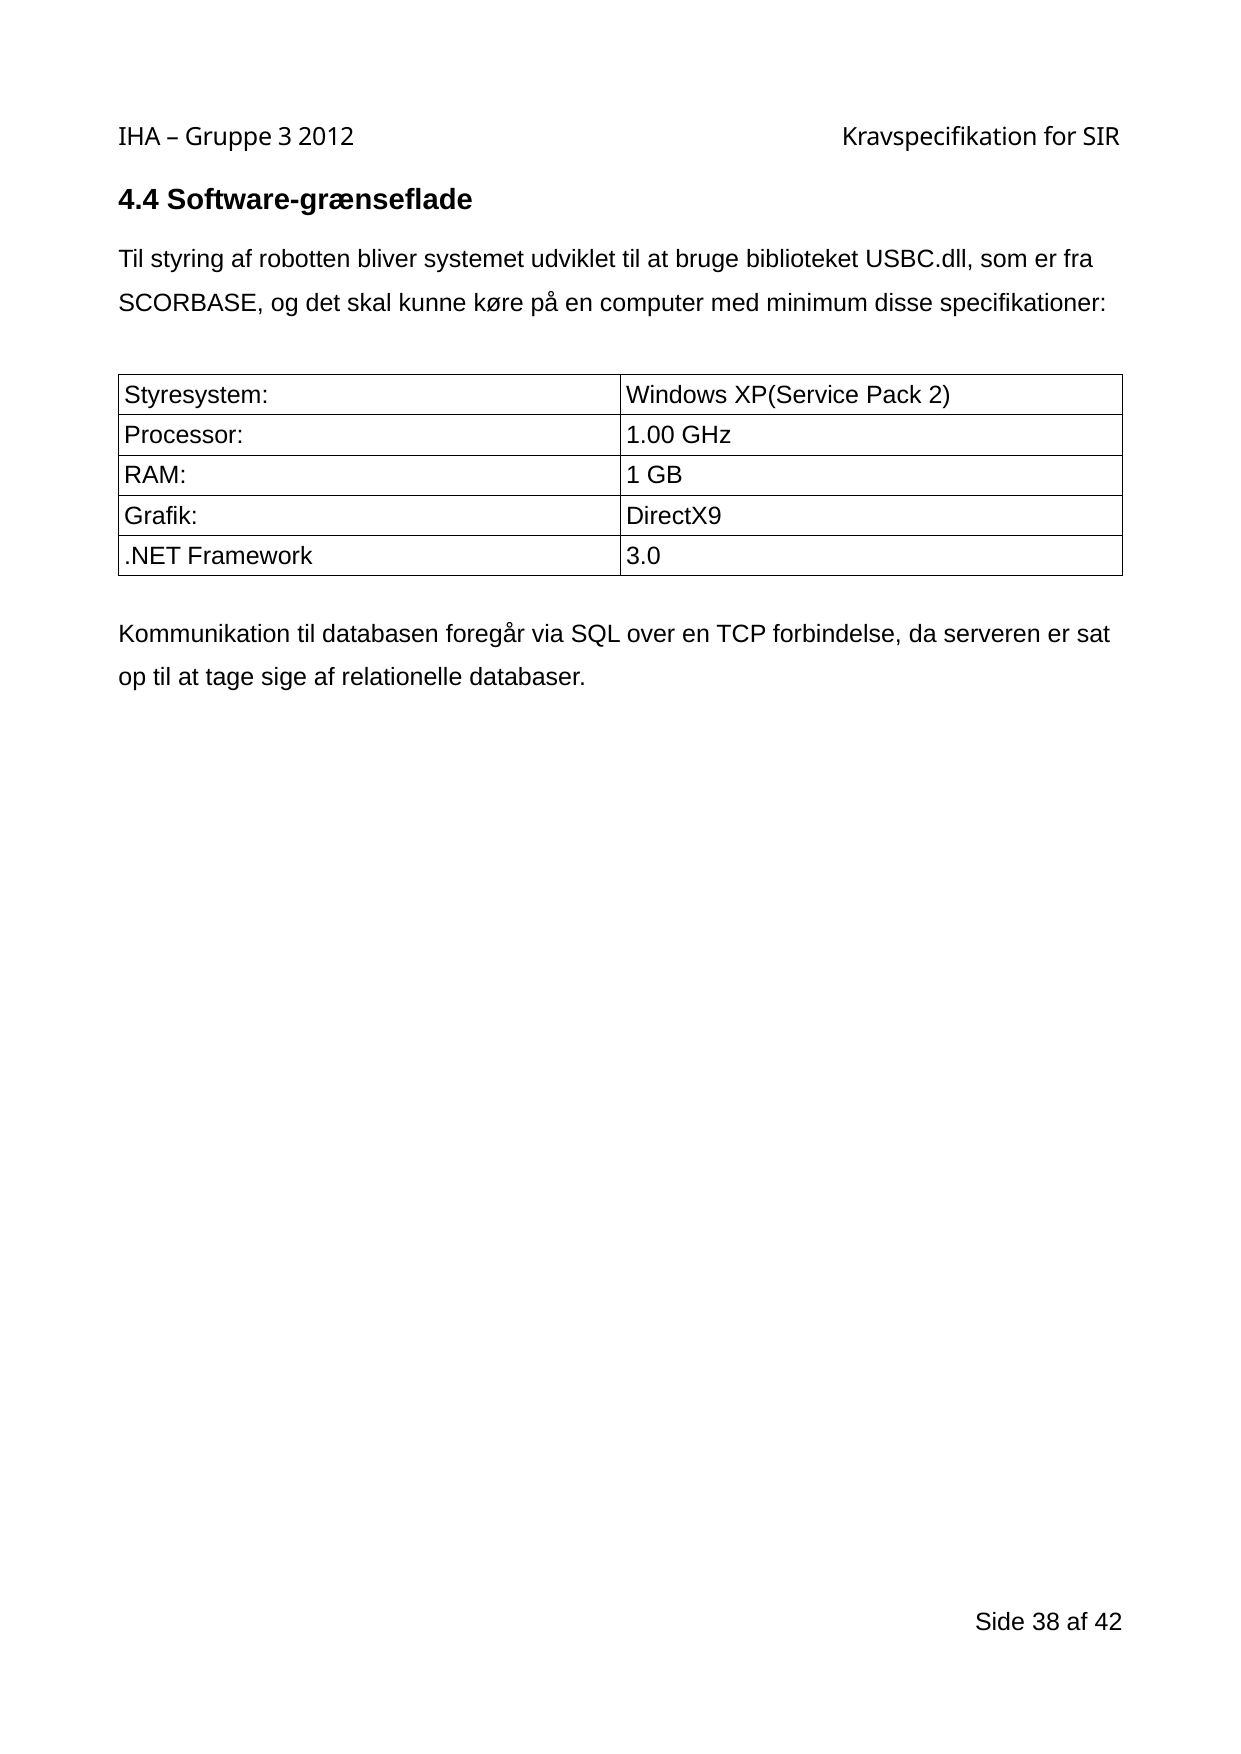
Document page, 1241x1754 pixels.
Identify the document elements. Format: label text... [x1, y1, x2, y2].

table_header Styresystem: [119, 375, 620, 414]
table_cell 3.0 [621, 536, 1122, 575]
table_cell DirectX9 [621, 496, 1122, 535]
table_cell .NET Framework [119, 536, 620, 575]
subtitle 4.4 Software-grænseflade [118, 182, 1122, 215]
table_cell 1 GB [621, 456, 1122, 495]
table_cell Grafik: [119, 496, 620, 535]
text Til styring af robotten bliver systemet udviklet til at bruge biblioteket USBC.dll, som er fra SCORBASE, og det skal kunne køre på en computer med minimum disse specifikationer: [118, 244, 1122, 316]
table_cell RAM: [119, 456, 620, 495]
table_header Windows XP(Service Pack 2) [621, 375, 1122, 414]
text Kommunikation til databasen foregår via SQL over en TCP forbindelse, da serveren er sat op til at tage sige af relationelle databaser. [118, 619, 1122, 691]
table_cell 1.00 GHz [621, 415, 1122, 454]
table_cell Processor: [119, 415, 620, 454]
